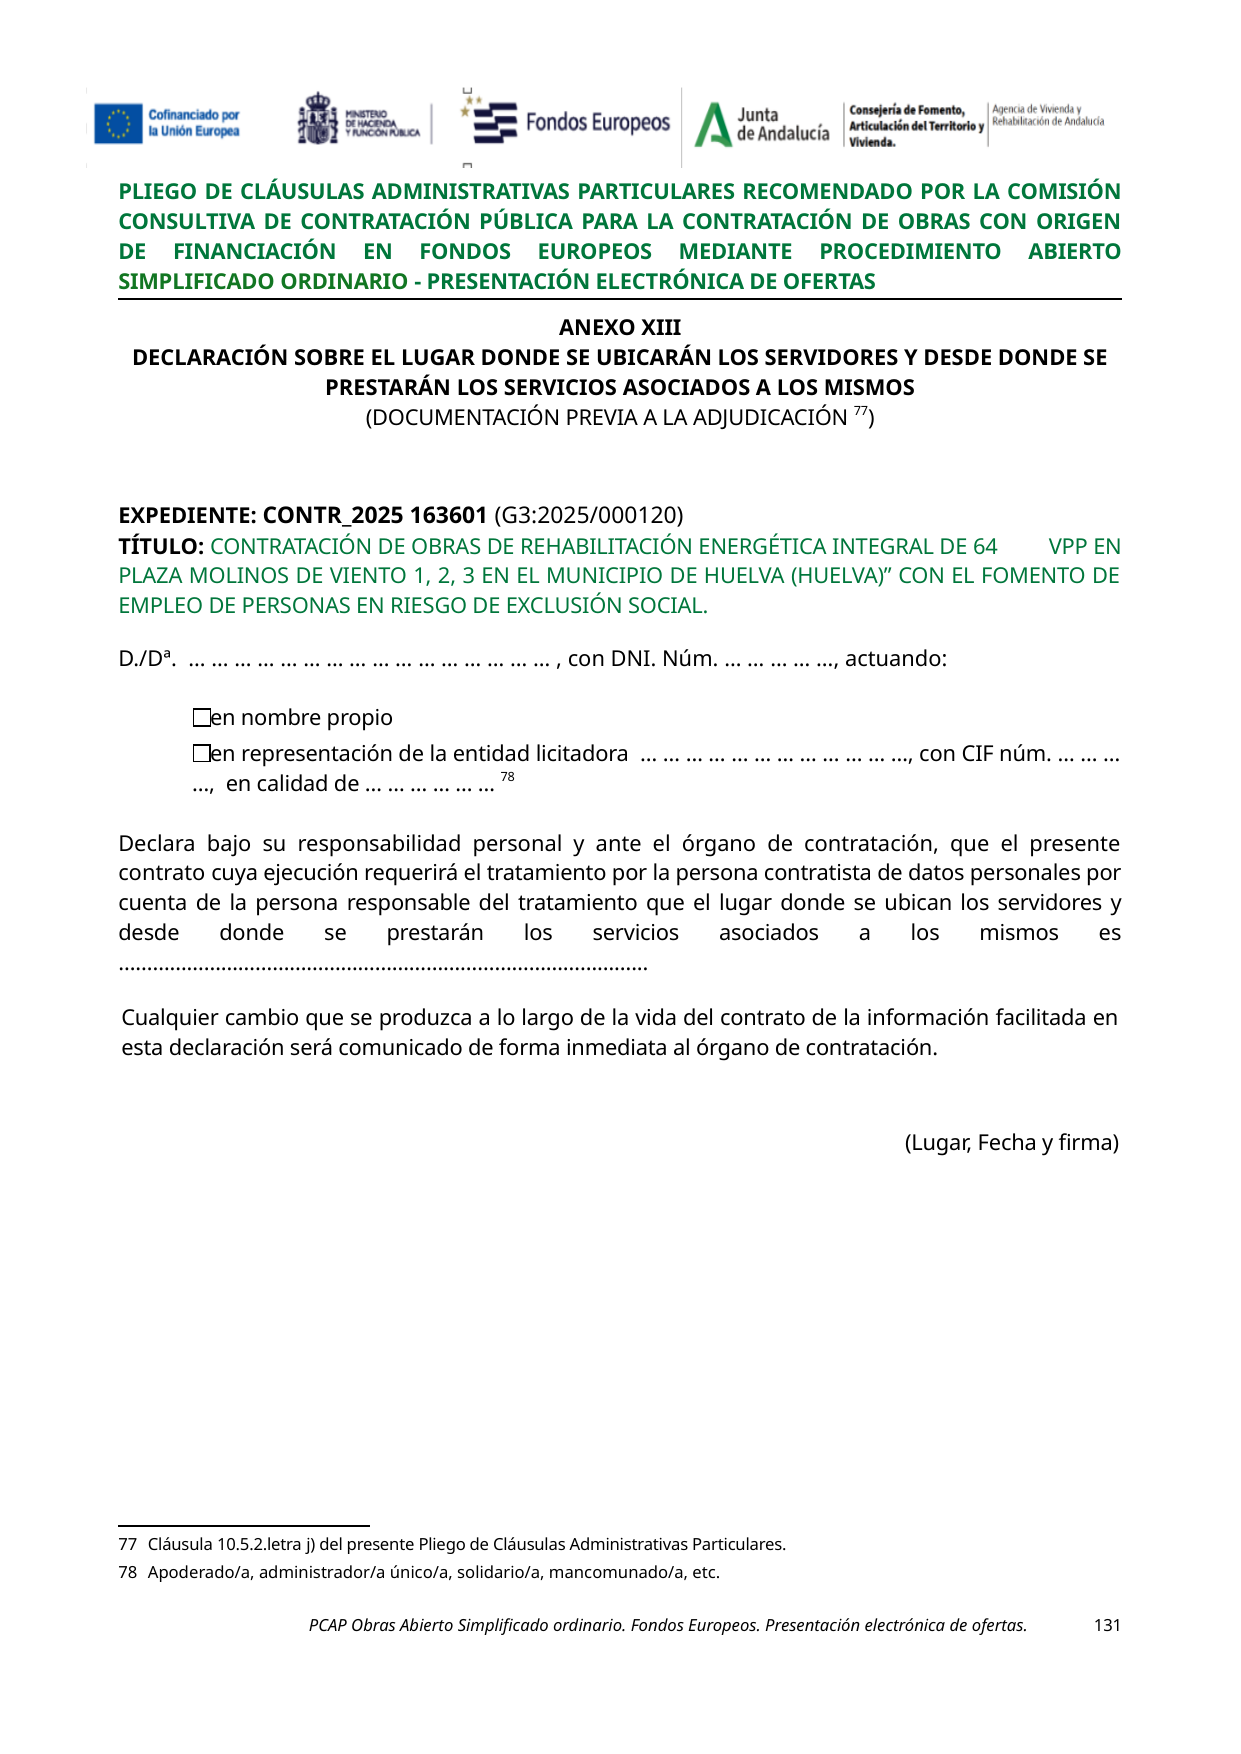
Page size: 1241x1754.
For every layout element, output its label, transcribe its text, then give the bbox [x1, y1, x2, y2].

text (Lugar, Fecha y firma) [118, 1124, 1122, 1157]
text ANEXO XIII [118, 312, 1122, 342]
text D./Dª. … … … … … … … … … … … … … … … … , con DNI. Núm. … … … … …, actuando: [118, 643, 1122, 673]
text PLIEGO DE CLÁUSULAS ADMINISTRATIVAS PARTICULARES RECOMENDADO POR LA COMISIÓN CONSULTIVA DE CONTRATACIÓN PÚBLICA PARA LA CONTRATACIÓN DE OBRAS CON ORIGEN DE FINANCIACIÓN EN FONDOS EUROPEOS MEDIANTE PROCEDIMIENTO ABIERTO SIMPLIFICADO ORDINARIO - PRESENTACIÓN ELECTRÓNICA DE OFERTAS [118, 176, 1122, 298]
text EXPEDIENTE: CONTR_2025 163601 (G3:2025/000120) [118, 499, 1122, 531]
text (DOCUMENTACIÓN PREVIA A LA ADJUDICACIÓN ) [118, 402, 1122, 431]
text en nombre propio [192, 702, 1122, 732]
text DECLARACIÓN SOBRE EL LUGAR DONDE SE UBICARÁN LOS SERVIDORES Y DESDE DONDE SE PRESTARÁN LOS SERVICIOS ASOCIADOS A LOS MISMOS [118, 342, 1122, 402]
text Cláusula 10.5.2.letra j) del presente Pliego de Cláusulas Administrativas Particulares. [118, 1532, 1122, 1555]
text TÍTULO: CONTRATACIÓN DE OBRAS DE REHABILITACIÓN ENERGÉTICA INTEGRAL DE 64 VPP EN PLAZA MOLINOS DE VIENTO 1, 2, 3 EN EL MUNICIPIO DE HUELVA (HUELVA)” CON EL FOMENTO DE EMPLEO DE PERSONAS EN RIESGO DE EXCLUSIÓN SOCIAL. [118, 531, 1122, 620]
text en representación de la entidad licitadora … … … … … … … … … … … …, con CIF núm. … … … …, en calidad de … … … … … … [192, 738, 1122, 798]
text Declara bajo su responsabilidad personal y ante el órgano de contratación, que el presente contrato cuya ejecución requerirá el tratamiento por la persona contratista de datos personales por cuenta de la persona responsable del tratamiento que el lugar donde se ubican los servidores y desde donde se prestarán los servicios asociados a los mismos es ………………………………………………………………………………... [118, 828, 1122, 977]
text Cualquier cambio que se produzca a lo largo de la vida del contrato de la información facilitada en esta declaración será comunicado de forma inmediata al órgano de contratación. [118, 1002, 1122, 1062]
text Apoderado/a, administrador/a único/a, solidario/a, mancomunado/a, etc. [118, 1561, 1122, 1584]
picture [86, 84, 1118, 168]
